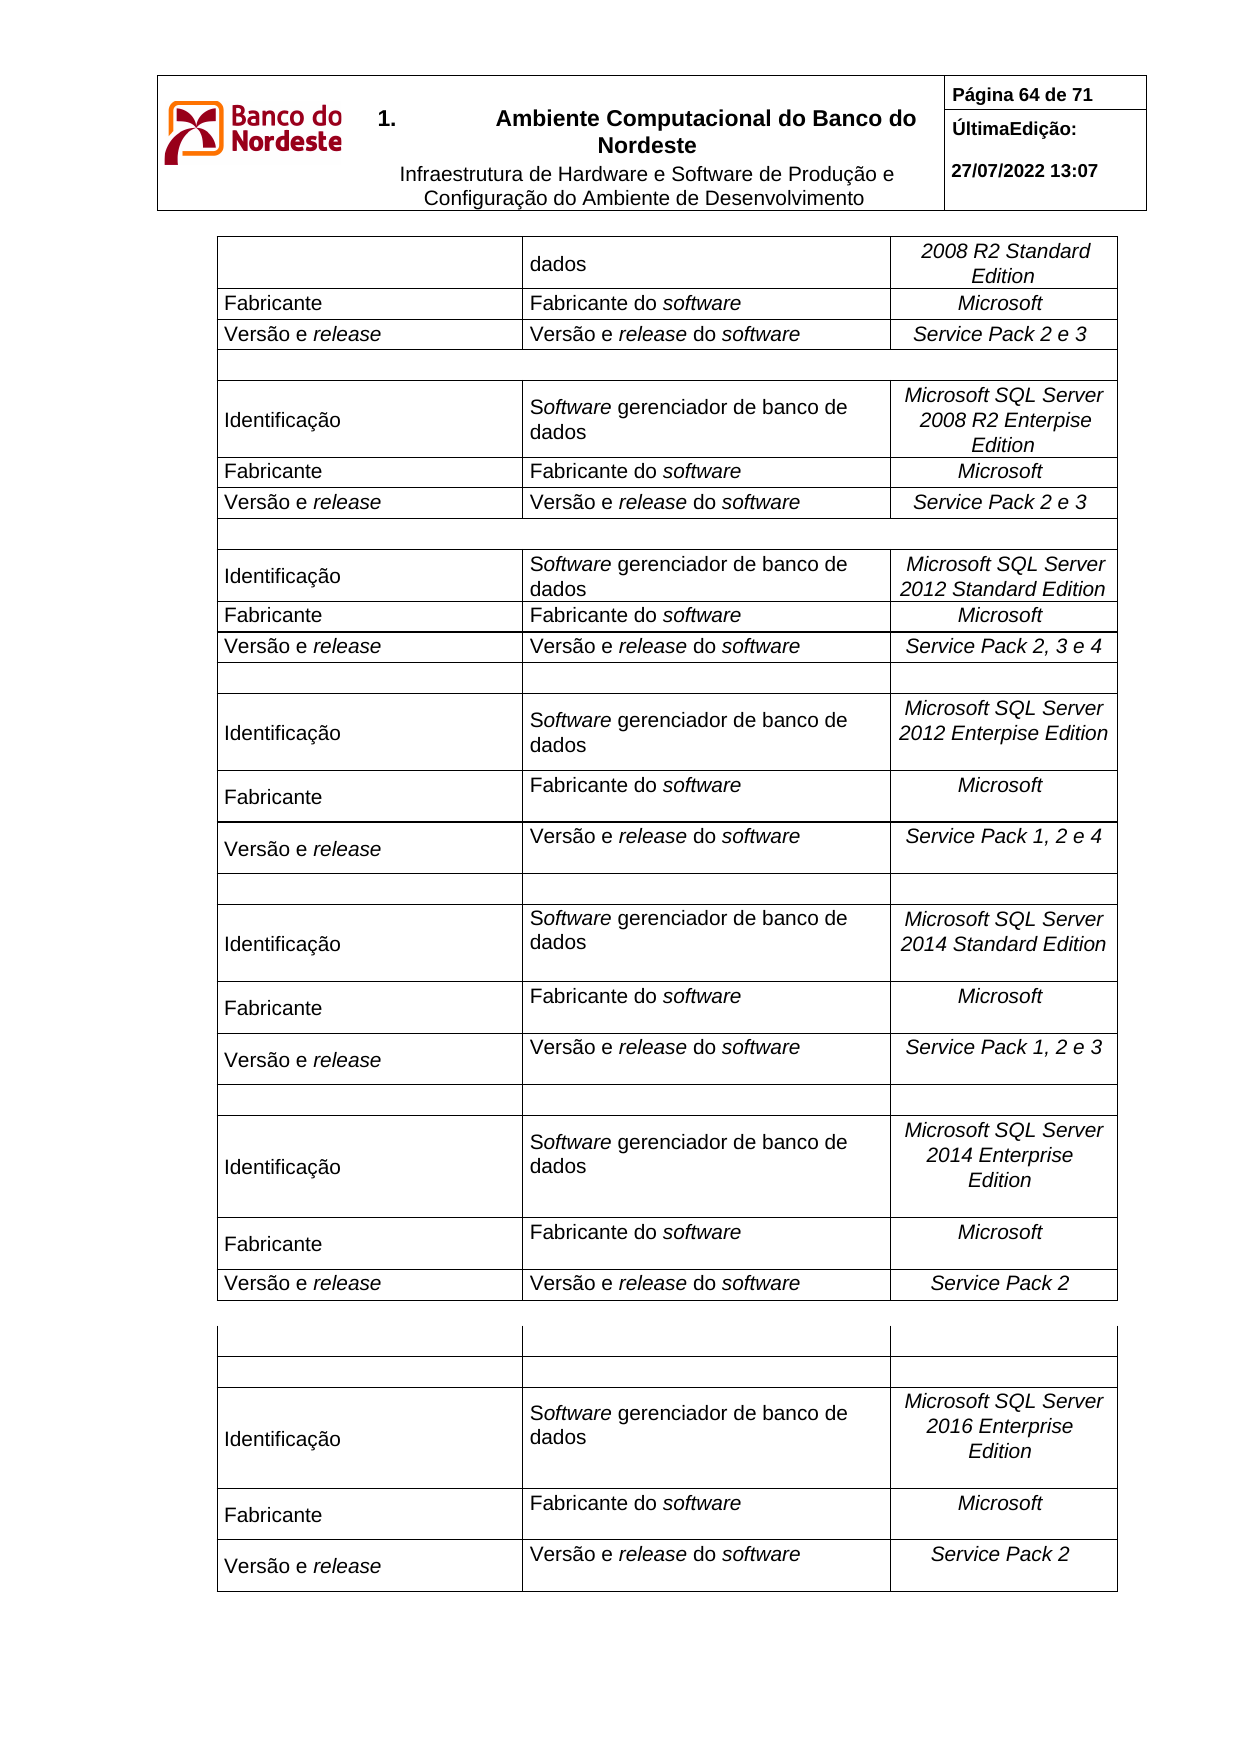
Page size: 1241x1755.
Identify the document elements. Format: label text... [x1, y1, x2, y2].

table_cell Microsoft [891, 1489, 1117, 1539]
table_cell Versão e release do software [523, 320, 890, 349]
table_cell Versão e release do software [523, 823, 890, 873]
table_cell Identificação [218, 694, 522, 769]
table_cell Fabricante do software [523, 982, 890, 1032]
table_cell Versão e release do software [523, 1540, 890, 1591]
table_cell Microsoft SQL Server 2008 R2 Enterpise Edition [891, 381, 1117, 457]
table_cell [523, 1357, 890, 1387]
table_cell Service Pack 2 e 3 [891, 320, 1117, 349]
table_cell Versão e release [218, 1540, 428, 1591]
table_cell Identificação [218, 905, 522, 981]
table_cell Versão e release [218, 1270, 522, 1299]
table_cell [218, 519, 522, 549]
table_cell Software gerenciador de banco de dados [523, 1116, 890, 1217]
table_cell Fabricante do software [523, 602, 890, 631]
table_cell Service Pack 2, 3 e 4 [891, 633, 1117, 662]
table_cell [523, 663, 890, 693]
table_cell [218, 1085, 522, 1115]
table_cell Service Pack 1, 2 e 4 [891, 823, 1117, 873]
table_cell Identificação [218, 1388, 428, 1488]
table_cell [218, 350, 522, 380]
table_header [428, 1326, 522, 1356]
table_cell [428, 1357, 522, 1387]
table_cell Versão e release [218, 1034, 522, 1084]
table_cell Microsoft SQL Server 2014 Enterprise Edition [891, 1116, 1117, 1217]
table_cell Service Pack 2 [891, 1270, 1117, 1299]
table_cell Microsoft [891, 982, 1117, 1032]
table_cell Microsoft [891, 289, 1117, 318]
table_cell Versão e release do software [523, 1270, 890, 1299]
table_cell Service Pack 2 e 3 [891, 488, 1117, 518]
table_cell Versão e release [218, 320, 522, 349]
table_cell Microsoft [891, 1218, 1117, 1268]
table_cell [523, 1085, 890, 1115]
table_cell [523, 874, 890, 904]
table_cell Fabricante do software [523, 458, 890, 487]
table_cell Fabricante do software [523, 771, 890, 821]
table_cell Software gerenciador de banco de dados [523, 550, 890, 601]
table_cell Versão e release [218, 488, 522, 518]
table_cell Versão e release do software [523, 488, 890, 518]
table_cell [891, 874, 1117, 904]
table_cell Fabricante do software [523, 1218, 890, 1268]
table_cell Microsoft [891, 602, 1117, 631]
table_cell Fabricante [218, 1489, 428, 1539]
table_cell dados [523, 237, 890, 288]
table_cell [218, 874, 522, 904]
table_cell Microsoft SQL Server 2012 Standard Edition [891, 550, 1117, 601]
table_cell Microsoft SQL Server 2014 Standard Edition [891, 905, 1117, 981]
table_cell Microsoft SQL Server 2012 Enterpise Edition [891, 694, 1117, 769]
table_cell Software gerenciador de banco de dados [523, 1388, 890, 1488]
table_header [523, 1326, 890, 1356]
table_cell Versão e release [218, 823, 522, 873]
table_cell Service Pack 1, 2 e 3 [891, 1034, 1117, 1084]
table_cell [218, 1357, 428, 1387]
table_cell Versão e release do software [523, 1034, 890, 1084]
table_cell [522, 519, 891, 549]
table_cell Fabricante [218, 771, 522, 821]
table_cell [891, 1357, 1117, 1387]
table_cell [428, 1489, 522, 1539]
table_cell Microsoft [891, 458, 1117, 487]
table_cell 2008 R2 Standard Edition [891, 237, 1117, 288]
table_cell Identificação [218, 550, 522, 601]
table_cell [218, 237, 522, 288]
table_cell Fabricante [218, 602, 522, 631]
table_cell [428, 1540, 522, 1591]
table_cell Fabricante [218, 1218, 522, 1268]
table_cell Versão e release do software [523, 633, 890, 662]
table_cell Fabricante do software [523, 289, 890, 318]
table_header [891, 1326, 1117, 1356]
table_cell [891, 1085, 1117, 1115]
table_cell Versão e release [218, 633, 522, 662]
table_cell Software gerenciador de banco de dados [523, 905, 890, 981]
table_cell Service Pack 2 [891, 1540, 1117, 1591]
table_cell [522, 350, 891, 380]
table_cell [428, 1388, 522, 1488]
table_cell Fabricante [218, 458, 522, 487]
table_header [218, 1326, 428, 1356]
table_cell Identificação [218, 381, 522, 457]
table_cell [891, 519, 1117, 549]
table_cell Fabricante do software [523, 1489, 890, 1539]
table_cell [891, 663, 1117, 693]
table_cell Identificação [218, 1116, 522, 1217]
table_cell [891, 350, 1117, 380]
table_cell Software gerenciador de banco de dados [523, 694, 890, 769]
table_cell Fabricante [218, 289, 522, 318]
table_cell Microsoft SQL Server 2016 Enterprise Edition [891, 1388, 1117, 1488]
table_cell Software gerenciador de banco de dados [523, 381, 890, 457]
table_cell Microsoft [891, 771, 1117, 821]
table_cell Fabricante [218, 982, 522, 1032]
table_cell [218, 663, 522, 693]
